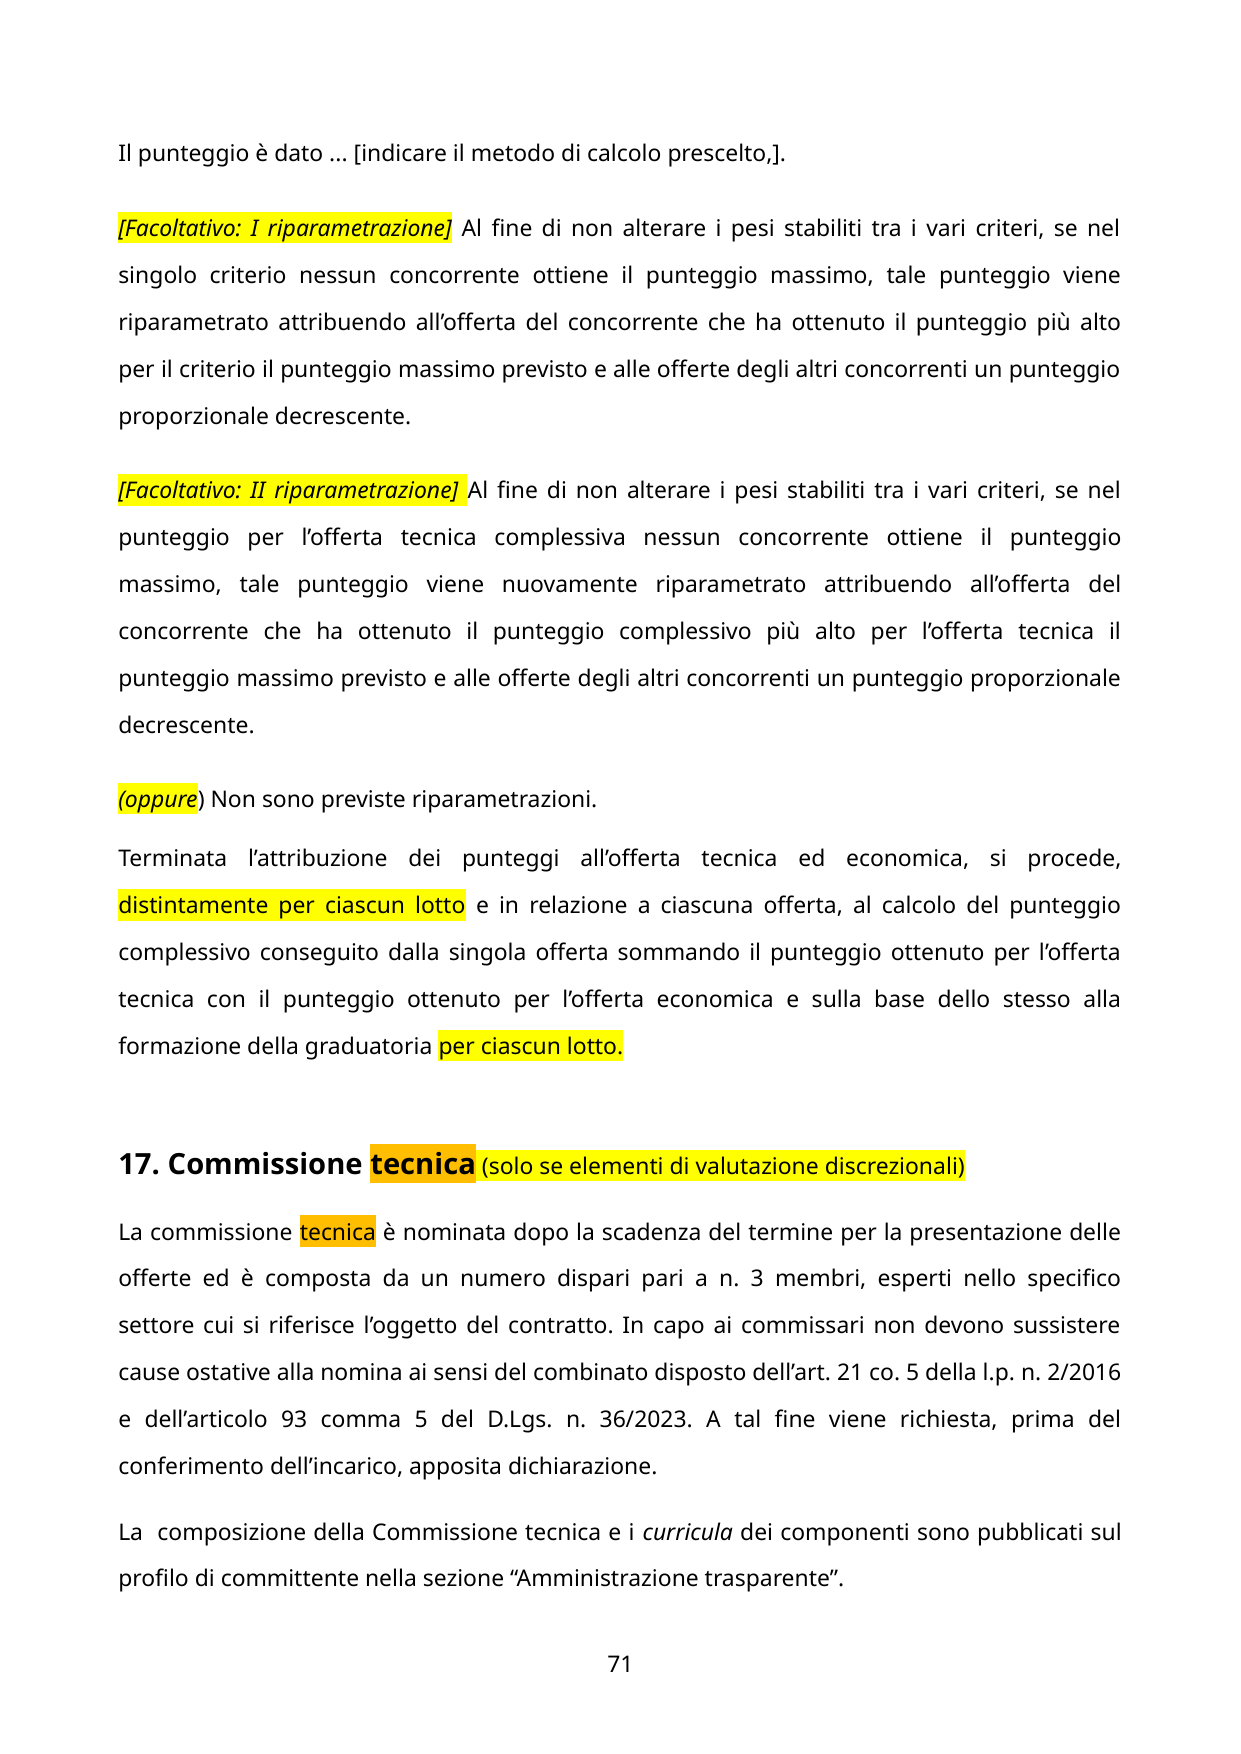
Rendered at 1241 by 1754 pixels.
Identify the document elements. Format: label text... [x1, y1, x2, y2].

text Il punteggio è dato ... [indicare il metodo di calcolo prescelto,]. [118, 137, 1122, 168]
text Terminata l’attribuzione dei punteggi all’offerta tecnica ed economica, si procede, distintamente per ciascun lotto e in relazione a ciascuna offerta, al calcolo del punteggio complessivo conseguito dalla singola offerta sommando il punteggio ottenuto per l’offerta tecnica con il punteggio ottenuto per l’offerta economica e sulla base dello stesso alla formazione della graduatoria per ciascun lotto. [118, 842, 1122, 1061]
text La commissione tecnica è nominata dopo la scadenza del termine per la presentazione delle offerte ed è composta da un numero dispari pari a n. 3 membri, esperti nello specifico settore cui si riferisce l’oggetto del contratto. In capo ai commissari non devono sussistere cause ostative alla nomina ai sensi del combinato disposto dell’art. 21 co. 5 della l.p. n. 2/2016 e dell’articolo 93 comma 5 del D.Lgs. n. 36/2023. A tal fine viene richiesta, prima del conferimento dell’incarico, apposita dichiarazione. [118, 1215, 1122, 1481]
subtitle 17. COMMISSIONE tecnica (solo se elementi di valutazione discrezionali) [118, 1143, 1122, 1183]
text [Facoltativo: II riparametrazione] Al fine di non alterare i pesi stabiliti tra i vari criteri, se nel punteggio per l’offerta tecnica complessiva nessun concorrente ottiene il punteggio massimo, tale punteggio viene nuovamente riparametrato attribuendo all’offerta del concorrente che ha ottenuto il punteggio complessivo più alto per l’offerta tecnica il punteggio massimo previsto e alle offerte degli altri concorrenti un punteggio proporzionale decrescente. [118, 474, 1122, 740]
text (oppure) Non sono previste riparametrazioni. [118, 783, 1122, 814]
text La composizione della Commissione tecnica e i curricula dei componenti sono pubblicati sul profilo di committente nella sezione “Amministrazione trasparente”. [118, 1516, 1122, 1594]
text [Facoltativo: I riparametrazione] Al fine di non alterare i pesi stabiliti tra i vari criteri, se nel singolo criterio nessun concorrente ottiene il punteggio massimo, tale punteggio viene riparametrato attribuendo all’offerta del concorrente che ha ottenuto il punteggio più alto per il criterio il punteggio massimo previsto e alle offerte degli altri concorrenti un punteggio proporzionale decrescente. [118, 212, 1122, 431]
